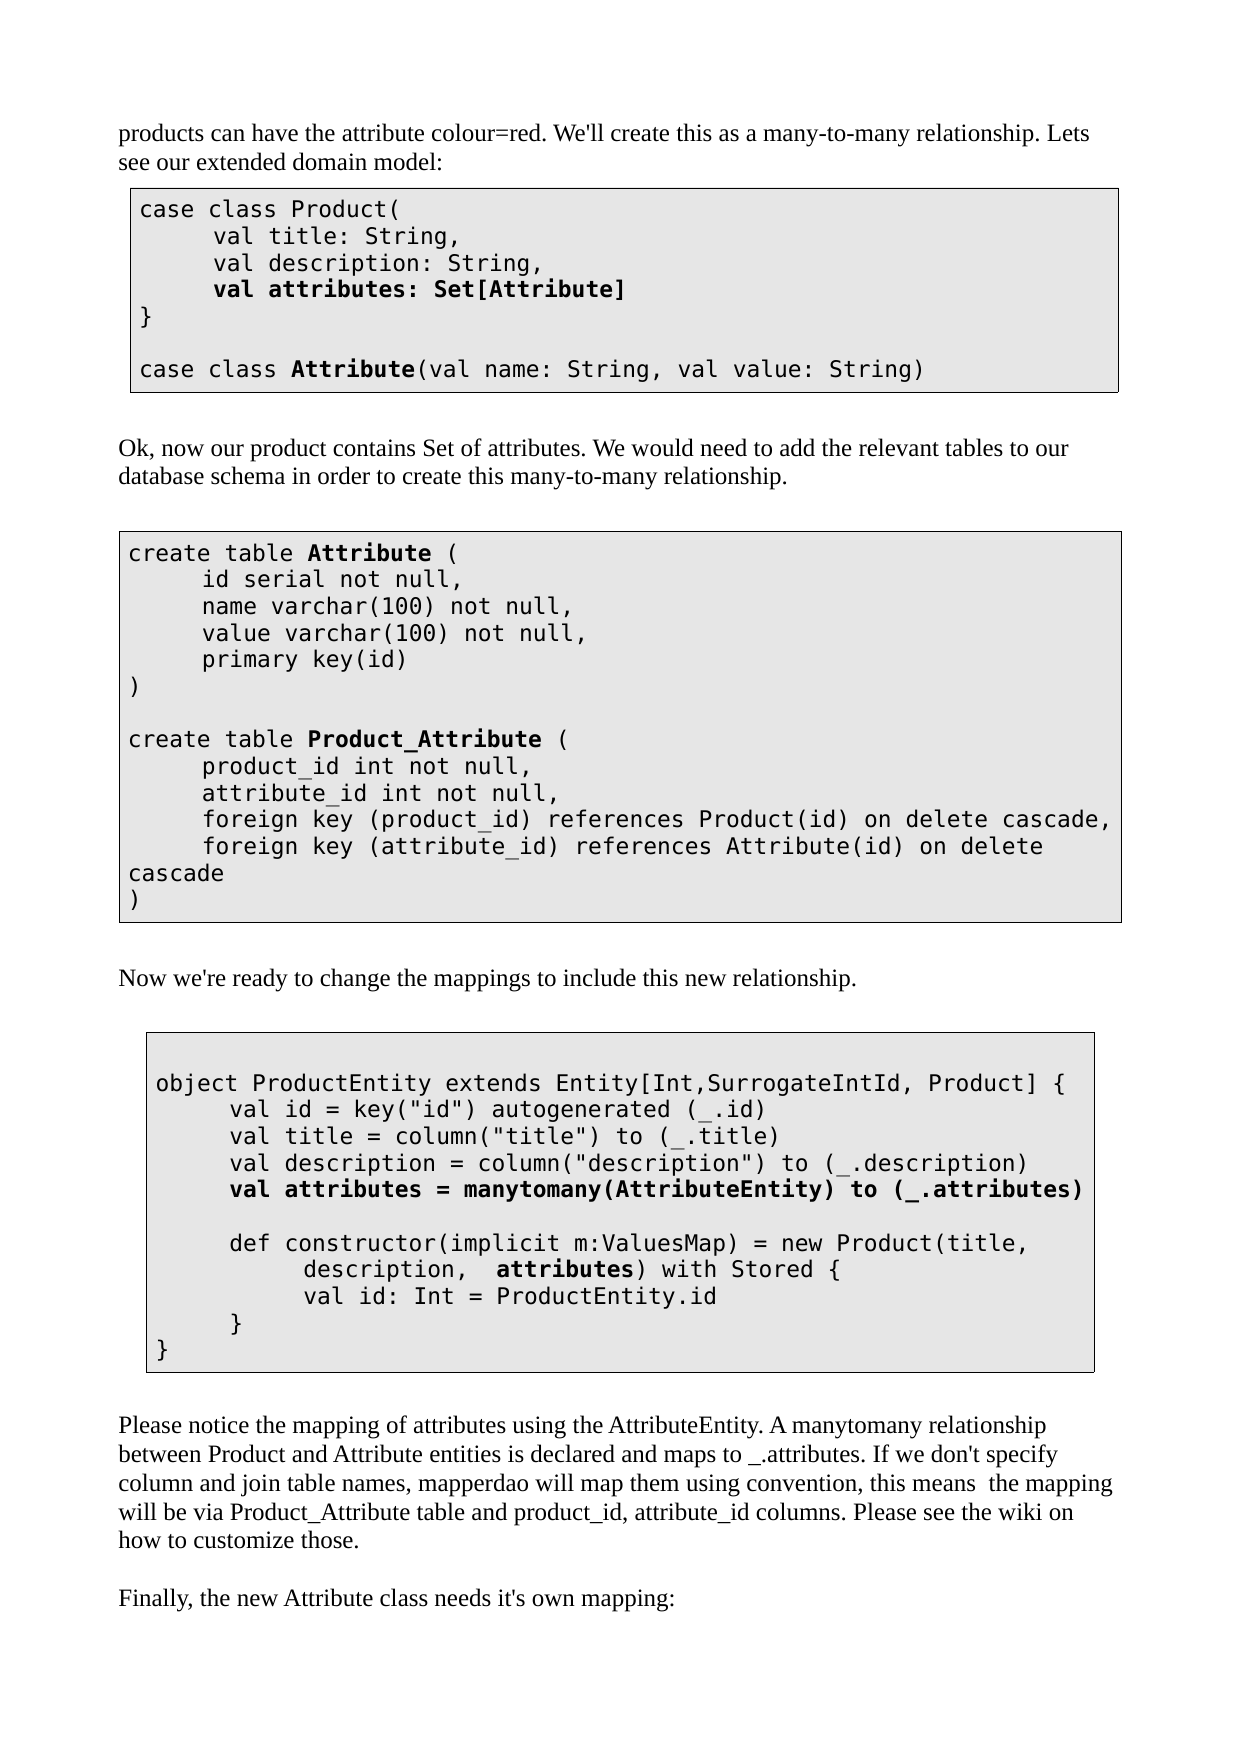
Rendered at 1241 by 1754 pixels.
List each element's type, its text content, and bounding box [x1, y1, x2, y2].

text value varchar(100) not null, [128, 620, 1113, 646]
text ) [128, 673, 1113, 700]
text foreign key (attribute_id) references Attribute(id) on delete cascade [128, 833, 1113, 886]
text object ProductEntity extends Entity[Int,SurrogateIntId, Product] { [155, 1070, 1085, 1096]
text create table Attribute ( [128, 540, 1113, 566]
text name varchar(100) not null, [128, 593, 1113, 620]
text } [155, 1336, 1085, 1363]
text Finally, the new Attribute class needs it's own mapping: [118, 1583, 1122, 1612]
text val description = column("description") to (_.description) [155, 1150, 1085, 1176]
text case class Attribute(val name: String, val value: String) [139, 356, 1109, 383]
text val title = column("title") to (_.title) [155, 1123, 1085, 1150]
text ) [128, 886, 1113, 913]
text primary key(id) [128, 646, 1113, 673]
text val attributes = manytomany(AttributeEntity) to (_.attributes) [155, 1176, 1085, 1203]
text val id: Int = ProductEntity.id [155, 1283, 1085, 1310]
text } [139, 303, 1109, 330]
text def constructor(implicit m:ValuesMap) = new Product(title, [155, 1230, 1085, 1256]
text id serial not null, [128, 566, 1113, 593]
text Ok, now our product contains Set of attributes. We would need to add the relevant tables to our database schema in order to create this many-to-many relationship. [118, 433, 1122, 490]
text Now we're ready to change the mappings to include this new relationship. [118, 963, 1122, 991]
text foreign key (product_id) references Product(id) on delete cascade, [128, 806, 1113, 833]
text } [155, 1310, 1085, 1336]
text create table Product_Attribute ( [128, 726, 1113, 753]
text product_id int not null, [128, 753, 1113, 780]
text description, attributes) with Stored { [155, 1256, 1085, 1283]
text val title: String, [139, 223, 1109, 250]
text case class Product( [139, 196, 1109, 223]
text val attributes: Set[Attribute] [139, 276, 1109, 303]
text val id = key("id") autogenerated (_.id) [155, 1096, 1085, 1123]
text val description: String, [139, 250, 1109, 276]
text attribute_id int not null, [128, 780, 1113, 806]
text Please notice the mapping of attributes using the AttributeEntity. A manytomany relationship between Product and Attribute entities is declared and maps to _.attributes. If we don't specify column and join table names, mapperdao will map them using convention, this means the mapping will be via Product_Attribute table and product_id, attribute_id columns. Please see the wiki on how to customize those. [118, 1411, 1122, 1554]
text products can have the attribute colour=red. We'll create this as a many-to-many relationship. Lets see our extended domain model: [118, 118, 1122, 176]
